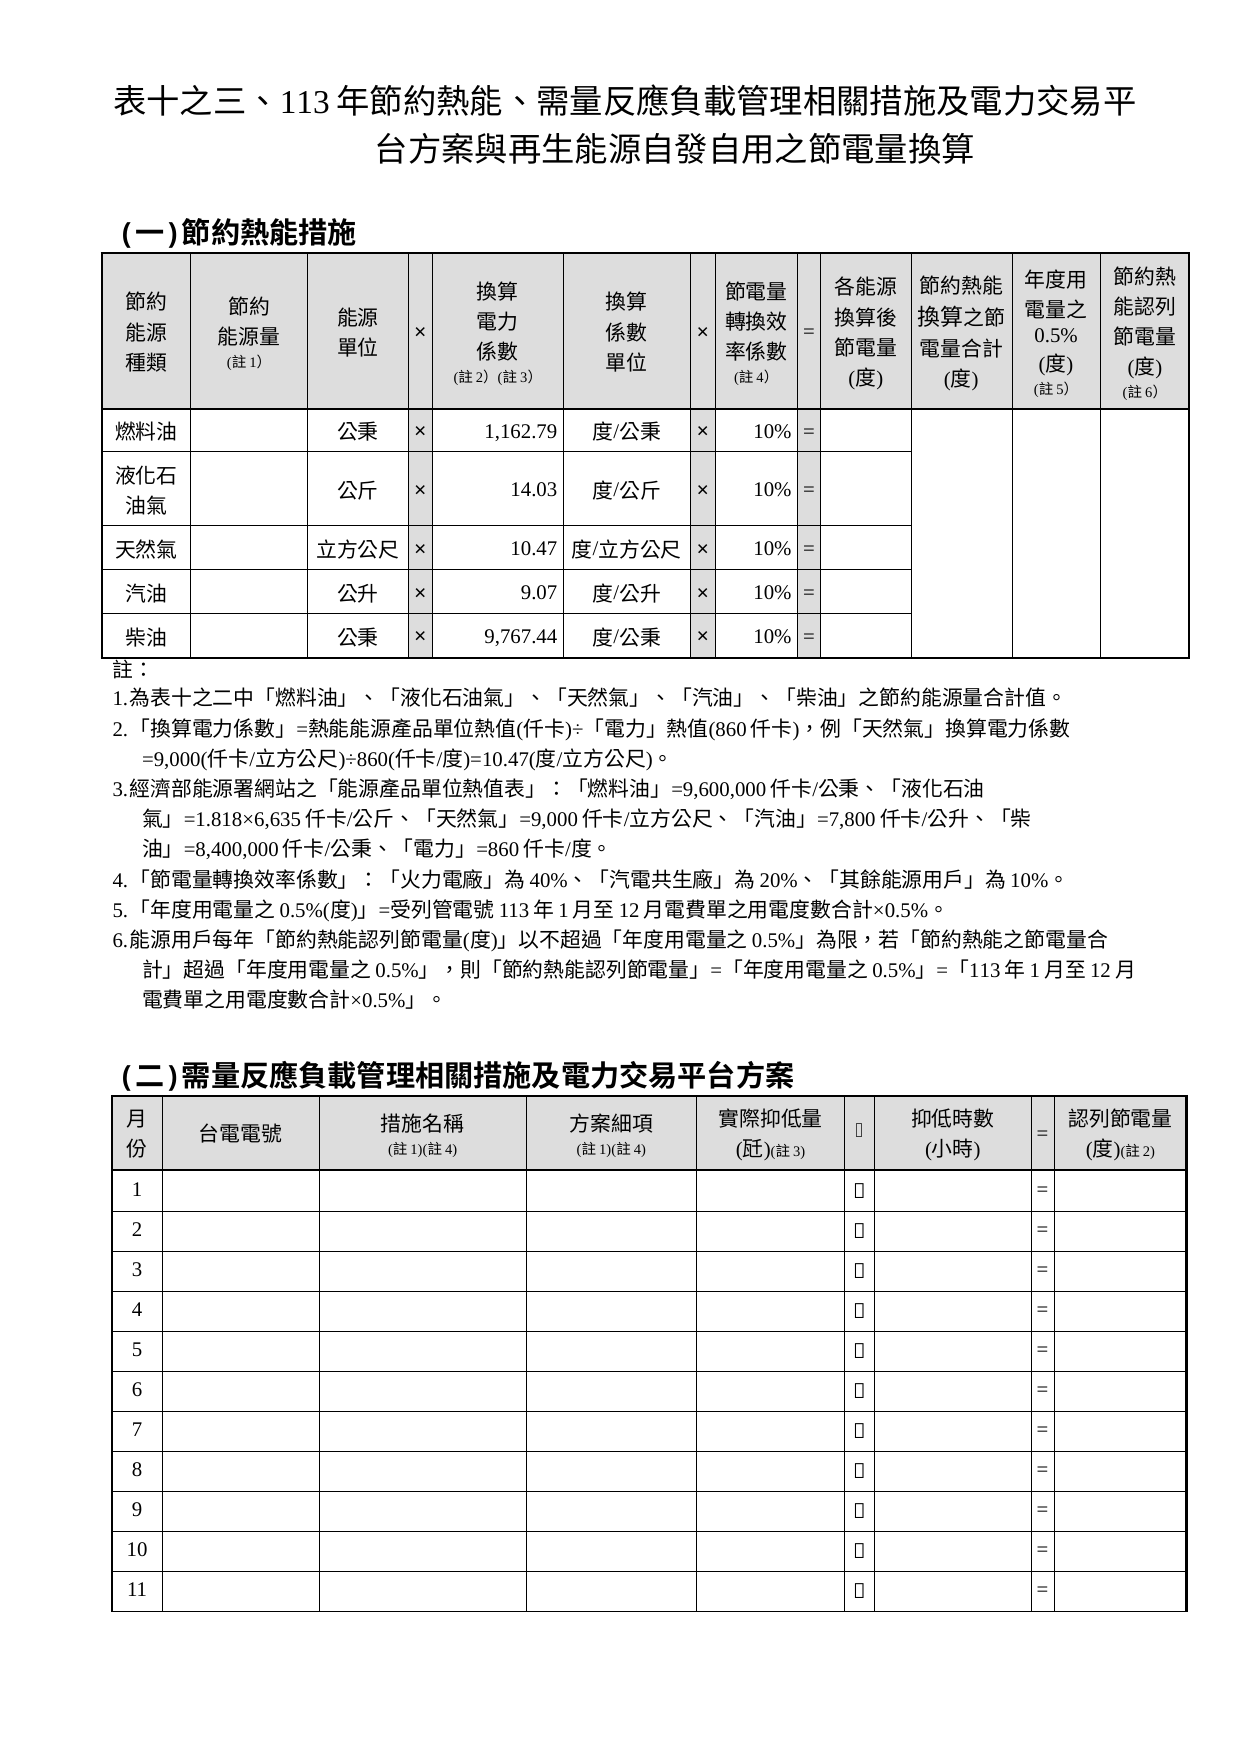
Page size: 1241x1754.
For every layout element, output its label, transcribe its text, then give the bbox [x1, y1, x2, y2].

table_cell [697, 1412, 844, 1451]
table_cell × [691, 452, 715, 525]
table_cell [163, 1412, 319, 1451]
table_cell 液化石油氣 [103, 452, 190, 525]
table_cell [320, 1492, 526, 1531]
table_cell × [409, 614, 432, 657]
table_cell 10% [716, 570, 797, 613]
table_header 換算 電力 係數 (註2）(註3） [433, 254, 563, 408]
table_cell = [1032, 1412, 1054, 1451]
table_cell 9.07 [433, 570, 563, 613]
table_cell [163, 1171, 319, 1211]
table_cell 燃料油 [103, 410, 190, 451]
table_cell [875, 1452, 1031, 1491]
table_header 能源 單位 [308, 254, 408, 408]
table_cell  [845, 1372, 874, 1411]
table_cell = [1032, 1332, 1054, 1371]
table_cell 度/立方公尺 [564, 526, 690, 569]
table_cell 7 [113, 1412, 162, 1451]
table_cell 10.47 [433, 526, 563, 569]
list 能源用戶每年「節約熱能認列節電量(度)」以不超過「年度用電量之0.5%」為限，若「節約熱能之節電量合計」超過「年度用電量之0.5%」，則「節約熱能認列節電量」=「年度用電量之0.5%」=「113年1月至12月電費單之用電度數合計×0.5%」。 [112, 923, 1137, 1014]
table_cell [875, 1171, 1031, 1211]
table_cell = [1032, 1452, 1054, 1491]
table_cell = [1032, 1372, 1054, 1411]
table_cell 11 [113, 1572, 162, 1611]
list 「節電量轉換效率係數」：「火力電廠」為40%、「汽電共生廠」為20%、「其餘能源用戶」為10%。 [112, 863, 1137, 893]
table_cell [697, 1372, 844, 1411]
table_cell [697, 1452, 844, 1491]
table_header  [845, 1097, 874, 1169]
list 「換算電力係數」=熱能能源產品單位熱值(仟卡)÷「電力」熱值(860仟卡)，例「天然氣」換算電力係數=9,000(仟卡/立方公尺)÷860(仟卡/度)=10.47(度/立方公尺)。 [112, 712, 1137, 772]
table_cell [527, 1572, 696, 1611]
table_cell 柴油 [103, 614, 190, 657]
table_cell [821, 570, 911, 613]
table_cell 3 [113, 1252, 162, 1291]
table_header = [1032, 1097, 1054, 1169]
table_cell [1013, 410, 1100, 657]
table_cell 14.03 [433, 452, 563, 525]
table_cell  [845, 1212, 874, 1251]
table_header 節約 能源 種類 [103, 254, 190, 408]
table_cell × [409, 410, 432, 451]
table_cell = [798, 410, 820, 451]
table_cell  [845, 1532, 874, 1571]
table_cell = [1032, 1252, 1054, 1291]
table_cell [527, 1372, 696, 1411]
table_cell [697, 1292, 844, 1331]
table_cell × [409, 526, 432, 569]
table_cell [821, 452, 911, 525]
table_header 節約 能源量 (註1） [191, 254, 307, 408]
table_cell [821, 526, 911, 569]
table_cell [821, 410, 911, 451]
table_cell [697, 1171, 844, 1211]
table_cell × [691, 410, 715, 451]
table_cell [1055, 1332, 1185, 1371]
table_cell  [845, 1412, 874, 1451]
table_cell [1055, 1572, 1185, 1611]
table_cell = [1032, 1492, 1054, 1531]
table_cell 9,767.44 [433, 614, 563, 657]
table_header 措施名稱 (註1)(註4) [320, 1097, 526, 1169]
table_cell  [845, 1332, 874, 1371]
table_cell [697, 1252, 844, 1291]
table_header 節約熱能認列節電量(度) (註6） [1101, 254, 1188, 408]
table_cell [1055, 1292, 1185, 1331]
table_cell [163, 1292, 319, 1331]
table_cell [1055, 1412, 1185, 1451]
table_cell 公斤 [308, 452, 408, 525]
table_cell [320, 1212, 526, 1251]
table_cell [191, 452, 307, 525]
table_cell [527, 1532, 696, 1571]
table_cell [163, 1532, 319, 1571]
list 「年度用電量之0.5%(度)」=受列管電號113年1月至12月電費單之用電度數合計×0.5%。 [112, 893, 1137, 923]
table_cell 10 [113, 1532, 162, 1571]
table_header × [409, 254, 432, 408]
table_cell [697, 1332, 844, 1371]
text 註： [112, 659, 1137, 682]
table_cell × [691, 526, 715, 569]
table_cell [191, 614, 307, 657]
table_cell [1055, 1212, 1185, 1251]
table_cell [1055, 1532, 1185, 1571]
table_cell = [798, 570, 820, 613]
table_cell = [1032, 1171, 1054, 1211]
table_header 台電電號 [163, 1097, 319, 1169]
table_cell = [1032, 1212, 1054, 1251]
table_cell 2 [113, 1212, 162, 1251]
table_cell [875, 1252, 1031, 1291]
table_cell 立方公尺 [308, 526, 408, 569]
table_cell [163, 1452, 319, 1491]
table_cell 8 [113, 1452, 162, 1491]
table_cell [697, 1212, 844, 1251]
table_cell 10% [716, 410, 797, 451]
table_cell [875, 1372, 1031, 1411]
table_cell [875, 1572, 1031, 1611]
table_cell = [1032, 1572, 1054, 1611]
table_cell × [691, 570, 715, 613]
table_cell [527, 1452, 696, 1491]
table_cell [191, 526, 307, 569]
table_cell  [845, 1252, 874, 1291]
text 表十之三、113年節約熱能、需量反應負載管理相關措施及電力交易平台方案與再生能源自發自用之節電量換算 [112, 75, 1137, 171]
table_cell [1055, 1492, 1185, 1531]
table_header 抑低時數 (小時) [875, 1097, 1031, 1169]
table_cell [163, 1332, 319, 1371]
table_header 節約熱能換算之節電量合計 (度) [912, 254, 1012, 408]
table_cell 公升 [308, 570, 408, 613]
table_cell [697, 1532, 844, 1571]
table_cell 汽油 [103, 570, 190, 613]
table_cell [1055, 1372, 1185, 1411]
table_cell [875, 1292, 1031, 1331]
table_cell = [1032, 1532, 1054, 1571]
table_cell [320, 1572, 526, 1611]
table_cell [527, 1492, 696, 1531]
table_cell [875, 1212, 1031, 1251]
table_header 月份 [113, 1097, 162, 1169]
table_header 節電量轉換效率係數 (註4） [716, 254, 797, 408]
table_cell [697, 1492, 844, 1531]
table_header 方案細項 (註1)(註4) [527, 1097, 696, 1169]
table_cell 5 [113, 1332, 162, 1371]
table_cell [875, 1412, 1031, 1451]
table_cell [875, 1332, 1031, 1371]
table_cell [163, 1212, 319, 1251]
table_header 換算 係數 單位 [564, 254, 690, 408]
table_cell 10% [716, 526, 797, 569]
table_cell [191, 410, 307, 451]
table_cell [1055, 1171, 1185, 1211]
table_cell 10% [716, 452, 797, 525]
table_cell [527, 1212, 696, 1251]
table_cell [320, 1372, 526, 1411]
list 經濟部能源署網站之「能源產品單位熱值表」：「燃料油」=9,600,000仟卡/公秉、「液化石油氣」=1.818×6,635仟卡/公斤、「天然氣」=9,000仟卡/立方公尺、「汽油」=7,800仟卡/公升、「柴油」=8,400,000仟卡/公秉、「電力」=860仟卡/度。 [112, 772, 1137, 863]
table_cell 9 [113, 1492, 162, 1531]
table_cell 公秉 [308, 410, 408, 451]
table_cell [320, 1452, 526, 1491]
table_cell [821, 614, 911, 657]
table_cell × [409, 452, 432, 525]
list 為表十之二中「燃料油」、「液化石油氣」、「天然氣」、「汽油」、「柴油」之節約能源量合計值。 [112, 682, 1137, 712]
table_cell [875, 1492, 1031, 1531]
table_cell = [1032, 1292, 1054, 1331]
table_cell [163, 1372, 319, 1411]
table_cell 4 [113, 1292, 162, 1331]
table_cell [320, 1332, 526, 1371]
table_cell 天然氣 [103, 526, 190, 569]
table_cell [320, 1532, 526, 1571]
table_cell [320, 1252, 526, 1291]
table_header 實際抑低量(瓩)(註3) [697, 1097, 844, 1169]
table_cell [527, 1412, 696, 1451]
table_cell [163, 1572, 319, 1611]
text (一)節約熱能措施 [117, 210, 1137, 252]
table_cell [191, 570, 307, 613]
table_cell 10% [716, 614, 797, 657]
table_cell [163, 1492, 319, 1531]
table_cell  [845, 1292, 874, 1331]
table_header × [691, 254, 715, 408]
table_header = [798, 254, 820, 408]
table_cell 公秉 [308, 614, 408, 657]
table_cell [527, 1171, 696, 1211]
text (二)需量反應負載管理相關措施及電力交易平台方案 [117, 1052, 1137, 1095]
table_cell 6 [113, 1372, 162, 1411]
table_cell [163, 1252, 319, 1291]
table_header 各能源換算後節電量 (度) [821, 254, 911, 408]
table_cell = [798, 614, 820, 657]
table_cell [1101, 410, 1188, 657]
table_cell 度/公秉 [564, 410, 690, 451]
table_cell × [691, 614, 715, 657]
table_header 年度用電量之0.5% (度) (註5） [1013, 254, 1100, 408]
table_cell [320, 1171, 526, 1211]
table_cell [527, 1332, 696, 1371]
table_cell  [845, 1452, 874, 1491]
table_cell  [845, 1572, 874, 1611]
table_cell 度/公秉 [564, 614, 690, 657]
table_header 認列節電量(度)(註2) [1055, 1097, 1185, 1169]
table_cell 度/公升 [564, 570, 690, 613]
table_cell [527, 1252, 696, 1291]
table_cell [875, 1532, 1031, 1571]
table_cell [1055, 1452, 1185, 1491]
table_cell 1 [113, 1171, 162, 1211]
table_cell [527, 1292, 696, 1331]
table_cell × [409, 570, 432, 613]
table_cell = [798, 452, 820, 525]
table_cell = [798, 526, 820, 569]
table_cell 1,162.79 [433, 410, 563, 451]
table_cell 度/公斤 [564, 452, 690, 525]
table_cell [912, 410, 1012, 657]
table_cell [697, 1572, 844, 1611]
table_cell [320, 1412, 526, 1451]
table_cell [320, 1292, 526, 1331]
table_cell  [845, 1171, 874, 1211]
table_cell [1055, 1252, 1185, 1291]
table_cell  [845, 1492, 874, 1531]
